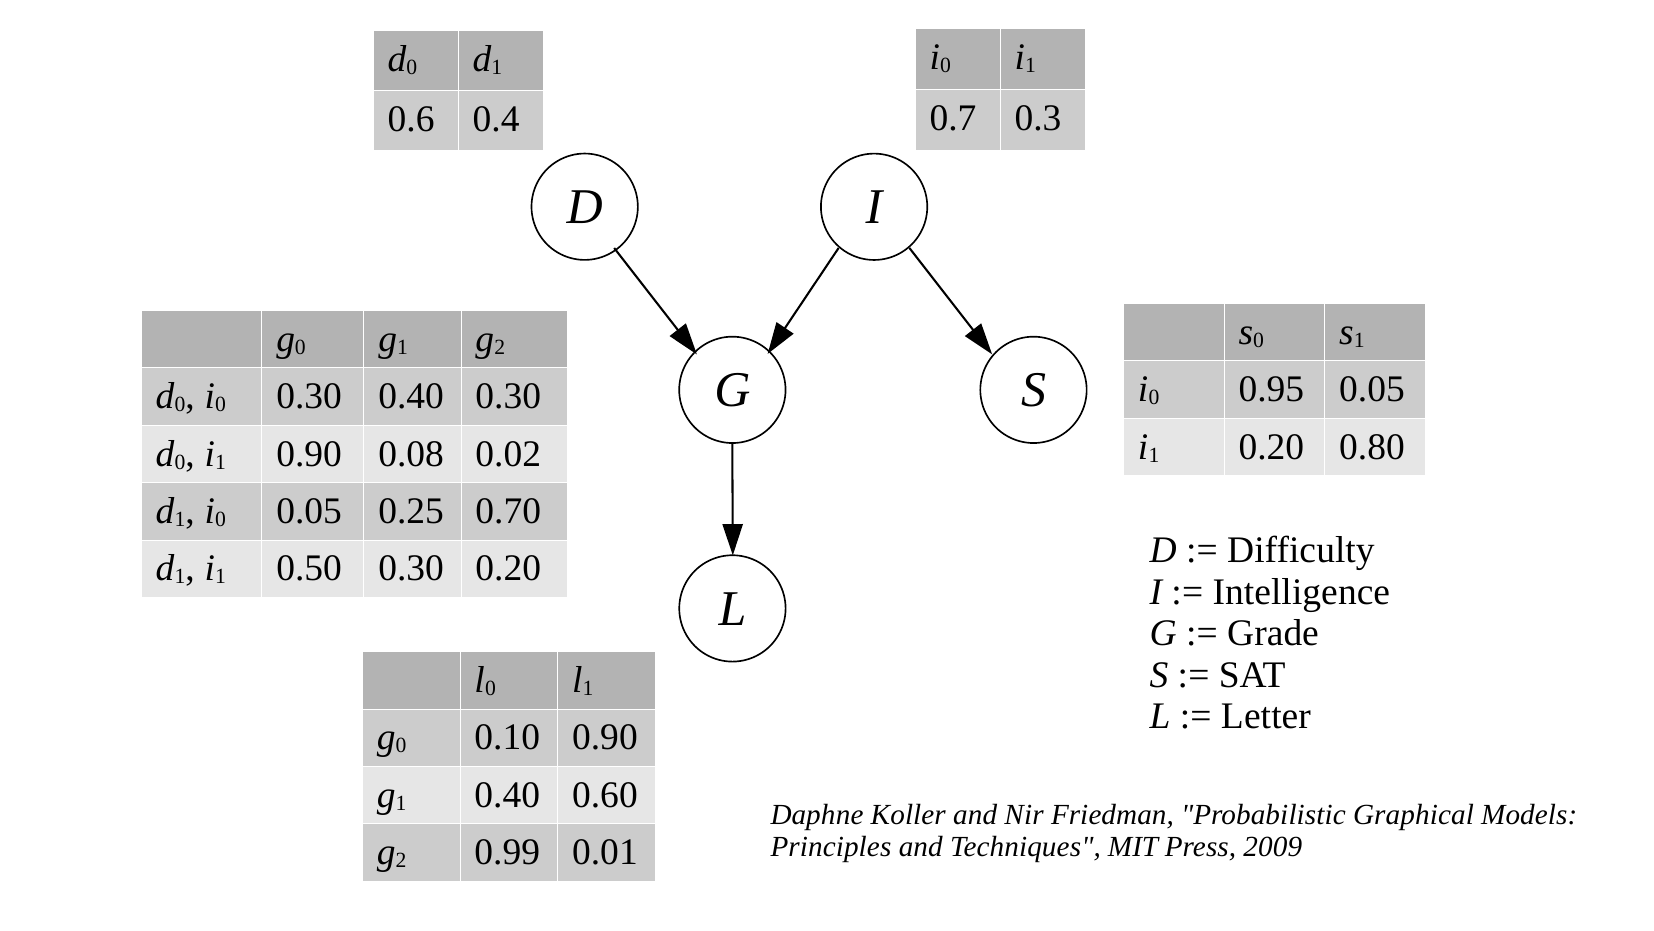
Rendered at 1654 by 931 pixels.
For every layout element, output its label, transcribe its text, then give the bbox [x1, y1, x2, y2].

table_cell 0.05 [1325, 361, 1425, 418]
table_cell 0.40 [461, 767, 557, 823]
table_cell d1, i1 [142, 541, 261, 597]
table_cell 0.40 [364, 368, 461, 425]
table_header g1 [364, 311, 461, 367]
table_cell 0.70 [462, 483, 567, 540]
table_header [142, 311, 261, 367]
table_cell 0.20 [1225, 419, 1324, 475]
table_cell 0.02 [462, 426, 567, 482]
text_box D := Difficulty I := Intelligence G := Grade S := SAT L := Letter [1134, 521, 1418, 745]
table_cell 0.7 [916, 90, 1000, 150]
table_cell 0.6 [374, 91, 458, 150]
table_header g2 [462, 311, 567, 367]
table_cell g0 [363, 710, 460, 766]
table_cell 0.30 [364, 541, 461, 597]
text_box Daphne Koller and Nir Friedman, "Probabilistic Graphical Models: Principles and Techniques", MIT Press, 2009 [755, 791, 1594, 871]
table_cell 0.30 [462, 368, 567, 425]
table_header d0 [374, 31, 458, 90]
table_cell 0.90 [262, 426, 363, 482]
text_box G [679, 336, 786, 443]
table_cell i1 [1124, 419, 1224, 475]
table_header i0 [916, 29, 1000, 89]
table_header l1 [558, 652, 655, 709]
table_cell 0.4 [459, 91, 543, 150]
table_cell 0.05 [262, 483, 363, 540]
table_cell 0.95 [1225, 361, 1324, 418]
table_header d1 [459, 31, 543, 90]
table_cell 0.25 [364, 483, 461, 540]
table_cell g2 [363, 824, 460, 881]
table_cell 0.90 [558, 710, 655, 766]
table_cell 0.60 [558, 767, 655, 823]
table_cell 0.99 [461, 824, 557, 881]
table_cell d0, i0 [142, 368, 261, 425]
table_cell 0.01 [558, 824, 655, 881]
table_cell 0.30 [262, 368, 363, 425]
table_cell 0.08 [364, 426, 461, 482]
table_header s0 [1225, 304, 1324, 360]
table_header s1 [1325, 304, 1425, 360]
table_cell 0.50 [262, 541, 363, 597]
table_header l0 [461, 652, 557, 709]
text_box I [820, 153, 928, 260]
table_cell 0.20 [462, 541, 567, 597]
table_cell 0.80 [1325, 419, 1425, 475]
table_cell 0.3 [1001, 90, 1085, 150]
text_box D [531, 153, 638, 260]
table_cell 0.10 [461, 710, 557, 766]
table_cell d0, i1 [142, 426, 261, 482]
table_cell g1 [363, 767, 460, 823]
text_box L [679, 555, 786, 662]
table_header [1124, 304, 1224, 360]
table_cell i0 [1124, 361, 1224, 418]
text_box S [980, 336, 1087, 444]
table_cell d1, i0 [142, 483, 261, 540]
table_header g0 [262, 311, 363, 367]
table_header i1 [1001, 29, 1085, 89]
table_header [363, 652, 460, 709]
